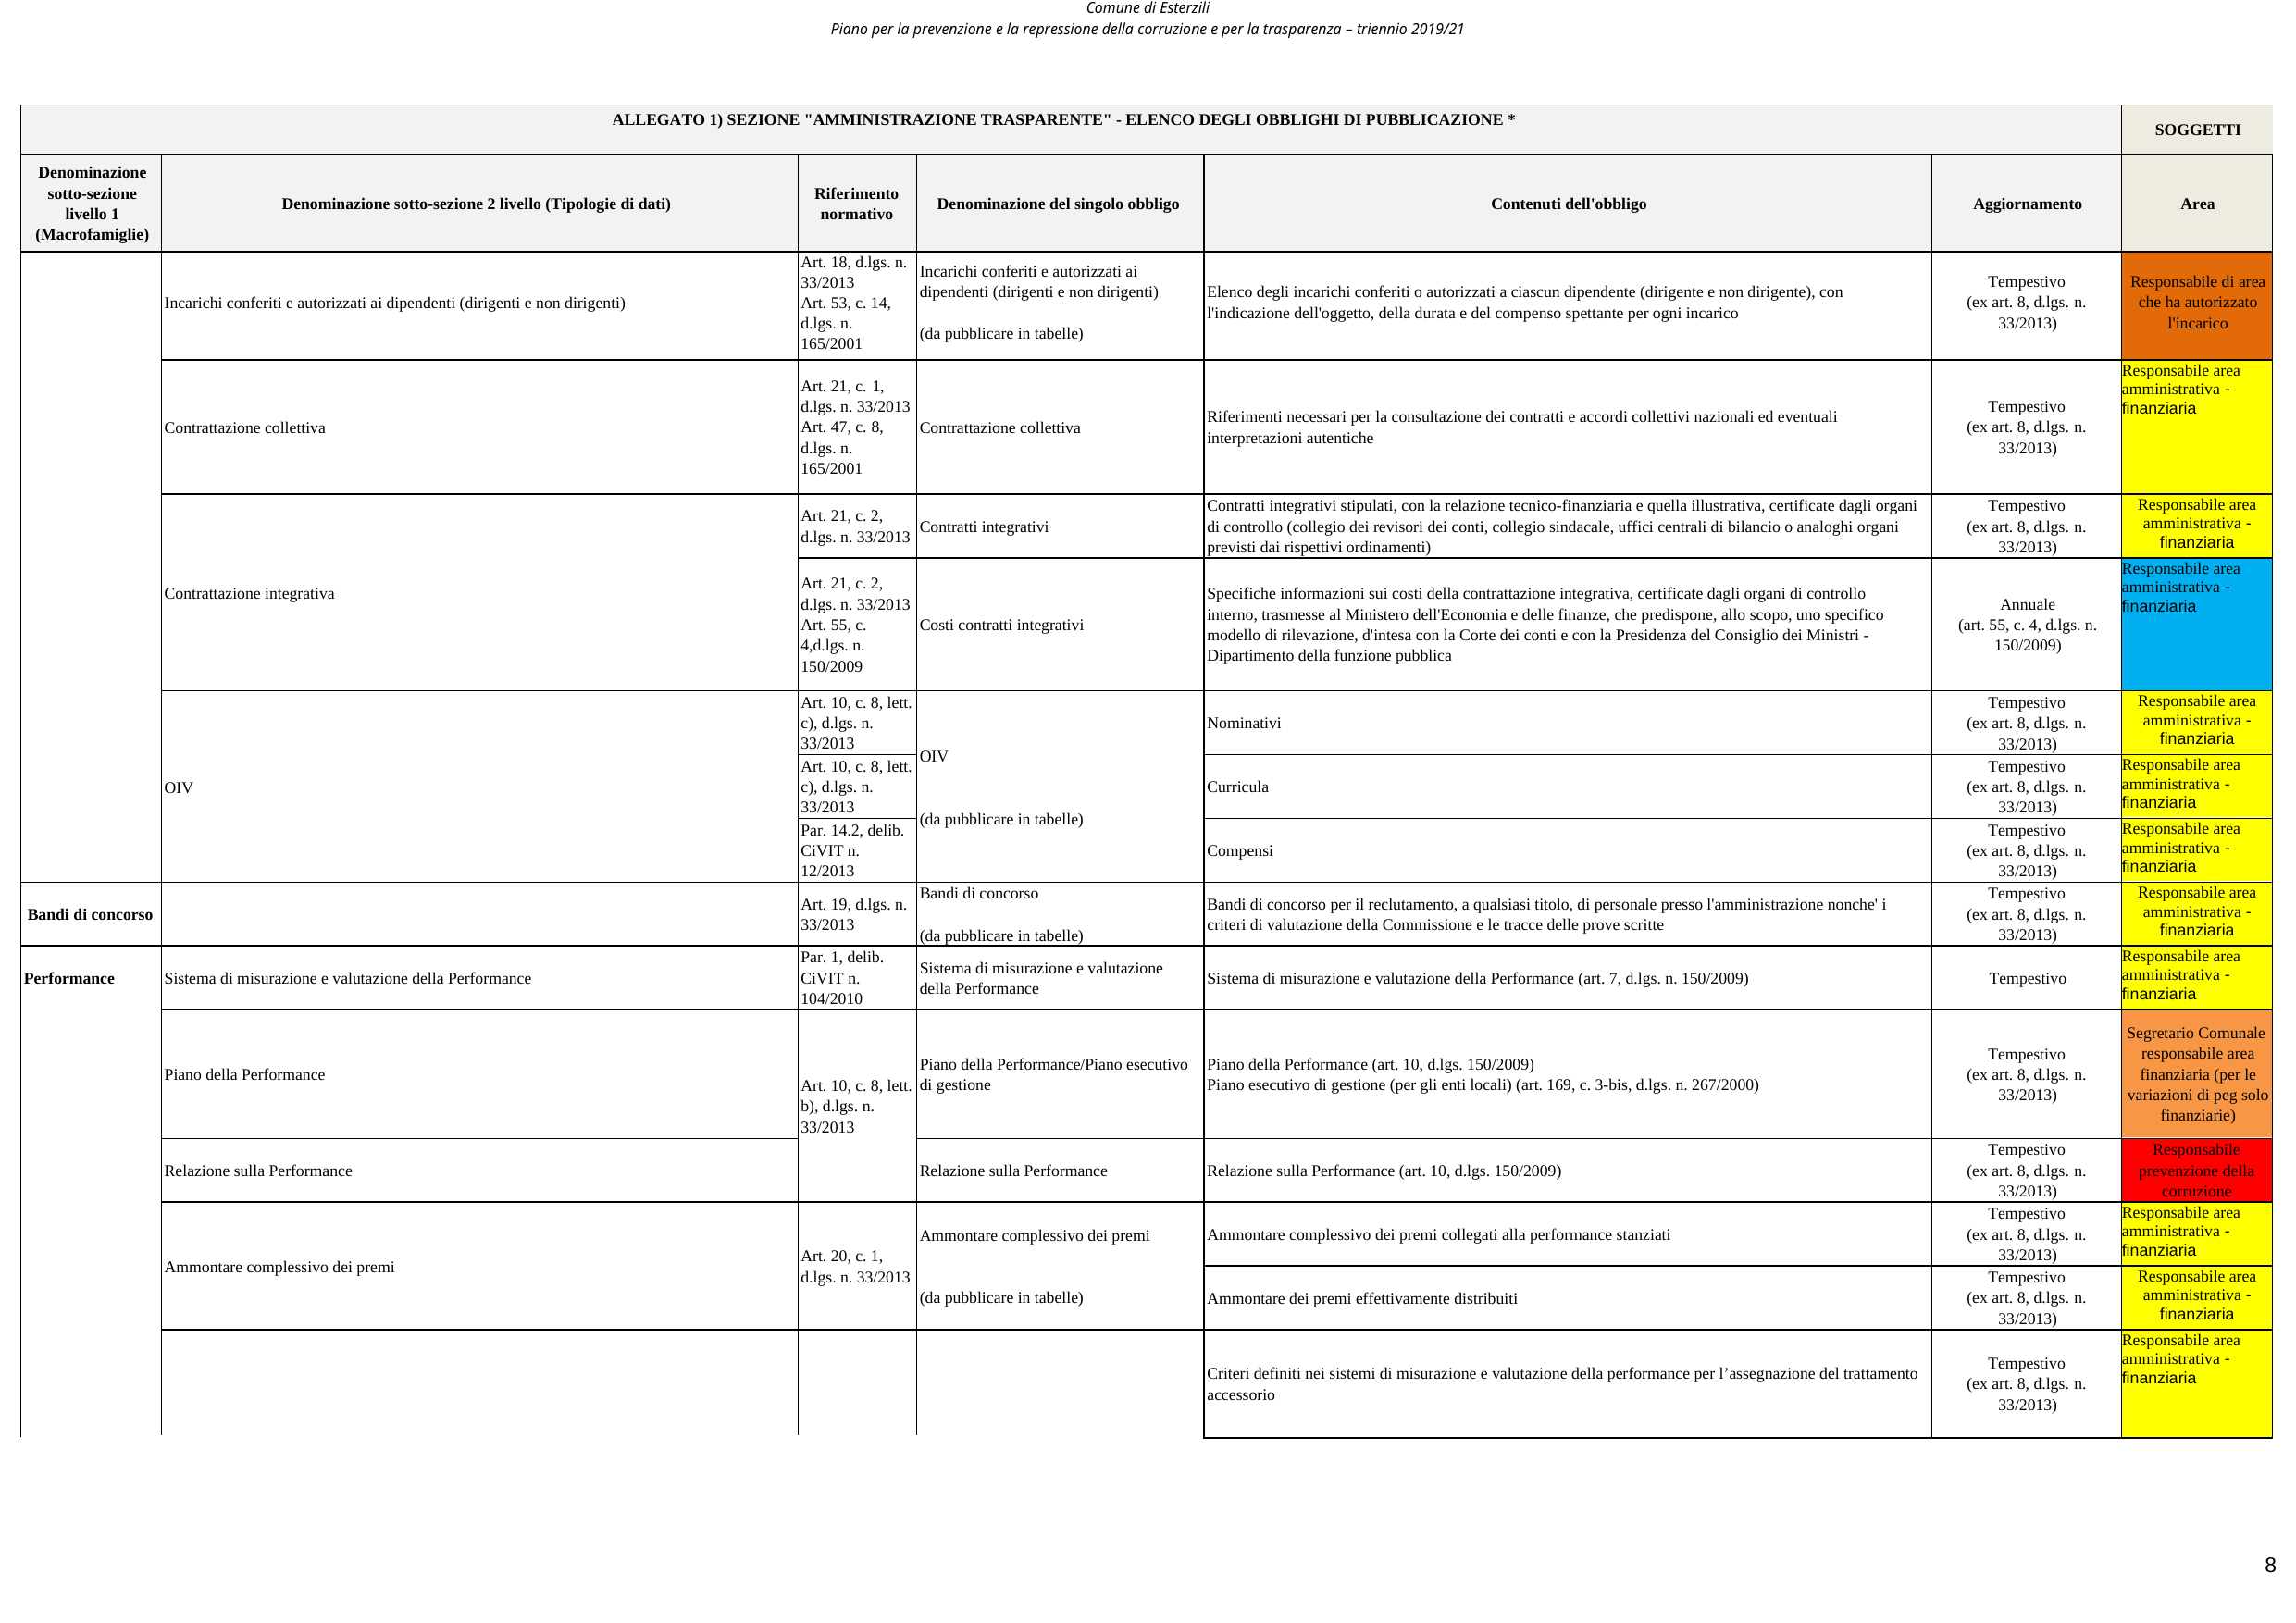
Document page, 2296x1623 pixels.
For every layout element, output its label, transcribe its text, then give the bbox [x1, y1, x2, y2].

table_cell OIV (da pubblicare in tabelle) [917, 691, 1203, 881]
table_cell Riferimento normativo [799, 155, 916, 251]
table_cell Bandi di concorso [21, 883, 161, 945]
table_cell Contrattazione collettiva [917, 361, 1203, 493]
table_cell Tempestivo (ex art. 8, d.lgs. n. 33/2013) [1932, 819, 2121, 881]
table_cell Responsabile area amministrativa - finanziaria [2122, 947, 2272, 1009]
table_cell Responsabile area amministrativa - finanziaria [2122, 495, 2272, 557]
table_cell Annuale (art. 55, c. 4, d.lgs. n. 150/2009) [1932, 559, 2121, 690]
table_cell Performance [21, 947, 161, 1437]
table_header SOGGETTI [2122, 105, 2273, 154]
table_cell Responsabile prevenzione della corruzione [2122, 1139, 2272, 1201]
table_cell [916, 1331, 1203, 1437]
table_cell Compensi [1205, 819, 1931, 881]
table_cell Bandi di concorso (da pubblicare in tabelle) [917, 883, 1203, 945]
table_header ALLEGATO 1) SEZIONE "AMMINISTRAZIONE TRASPARENTE" - ELENCO DEGLI OBBLIGHI DI PUBBLICAZIONE * [21, 105, 2121, 154]
table_cell Relazione sulla Performance [917, 1139, 1203, 1201]
table_cell Responsabile area amministrativa - finanziaria [2122, 883, 2272, 945]
table_cell Art. 10, c. 8, lett. b), d.lgs. n. 33/2013 [799, 1010, 916, 1201]
table_cell Tempestivo (ex art. 8, d.lgs. n. 33/2013) [1932, 1267, 2121, 1329]
table_cell OIV [162, 691, 798, 881]
table_cell Responsabile area amministrativa - finanziaria [2122, 819, 2272, 881]
table_cell Piano della Performance/Piano esecutivo di gestione [917, 1010, 1203, 1137]
table_cell Piano della Performance [162, 1010, 798, 1137]
table_cell Contratti integrativi stipulati, con la relazione tecnico-finanziaria e quella illustrativa, certificate dagli organi di controllo (collegio dei revisori dei conti, collegio sindacale, uffici centrali di bilancio o analoghi organi previsti dai rispettivi ordinamenti) [1205, 495, 1931, 557]
table_cell Responsabile area amministrativa - finanziaria [2122, 361, 2272, 493]
table_cell [798, 1331, 916, 1437]
table_cell Tempestivo (ex art. 8, d.lgs. n. 33/2013) [1932, 1331, 2121, 1437]
table_cell Responsabile area amministrativa - finanziaria [2122, 1267, 2272, 1329]
table_cell [162, 883, 798, 945]
table_cell Responsabile di area che ha autorizzato l'incarico [2122, 253, 2272, 359]
table_cell Sistema di misurazione e valutazione della Performance [917, 947, 1203, 1009]
table_cell Par. 14.2, delib. CiVIT n. 12/2013 [799, 819, 916, 881]
table_cell Denominazione sotto-sezione 2 livello (Tipologie di dati) [162, 155, 798, 251]
table_cell Art. 20, c. 1, d.lgs. n. 33/2013 [799, 1203, 916, 1329]
table_cell Responsabile area amministrativa - finanziaria [2122, 1203, 2272, 1265]
table_cell Aggiornamento [1932, 155, 2121, 251]
table_cell Ammontare dei premi effettivamente distribuiti [1205, 1267, 1931, 1329]
table_cell Relazione sulla Performance (art. 10, d.lgs. 150/2009) [1205, 1139, 1931, 1201]
table_cell Denominazione sotto-sezione livello 1 (Macrofamiglie) [21, 155, 161, 251]
table_cell Tempestivo (ex art. 8, d.lgs. n. 33/2013) [1932, 495, 2121, 557]
table_cell Sistema di misurazione e valutazione della Performance (art. 7, d.lgs. n. 150/2009) [1205, 947, 1931, 1009]
table_cell Ammontare complessivo dei premi (da pubblicare in tabelle) [917, 1203, 1203, 1329]
table_cell Art. 19, d.lgs. n. 33/2013 [799, 883, 916, 945]
table_cell Ammontare complessivo dei premi [162, 1203, 798, 1329]
table_cell Tempestivo (ex art. 8, d.lgs. n. 33/2013) [1932, 253, 2121, 359]
table_cell Segretario Comunale responsabile area finanziaria (per le variazioni di peg solo finanziarie) [2122, 1010, 2272, 1137]
table_cell Tempestivo (ex art. 8, d.lgs. n. 33/2013) [1932, 1139, 2121, 1201]
table_cell Tempestivo (ex art. 8, d.lgs. n. 33/2013) [1932, 883, 2121, 945]
table_cell Responsabile area amministrativa - finanziaria [2122, 1331, 2272, 1437]
table_cell Contrattazione collettiva [162, 361, 798, 493]
table_cell Art. 18, d.lgs. n. 33/2013 Art. 53, c. 14, d.lgs. n. 165/2001 [799, 253, 916, 359]
table_cell Tempestivo [1932, 947, 2121, 1009]
table_cell Nominativi [1205, 691, 1931, 754]
table_cell [162, 1331, 798, 1437]
table_cell Art. 10, c. 8, lett. c), d.lgs. n. 33/2013 [799, 691, 916, 754]
table_cell Denominazione del singolo obbligo [917, 155, 1203, 251]
table_cell Costi contratti integrativi [917, 559, 1203, 690]
table_cell Bandi di concorso per il reclutamento, a qualsiasi titolo, di personale presso l'amministrazione nonche' i criteri di valutazione della Commissione e le tracce delle prove scritte [1205, 883, 1931, 945]
table_cell Piano della Performance (art. 10, d.lgs. 150/2009) Piano esecutivo di gestione (per gli enti locali) (art. 169, c. 3-bis, d.lgs. n. 267/2000) [1205, 1010, 1931, 1137]
table_cell Incarichi conferiti e autorizzati ai dipendenti (dirigenti e non dirigenti) [162, 253, 798, 359]
table_cell Responsabile area amministrativa - finanziaria [2122, 755, 2272, 817]
table_cell Art. 21, c. 1, d.lgs. n. 33/2013 Art. 47, c. 8, d.lgs. n. 165/2001 [799, 361, 916, 493]
table_cell Par. 1, delib. CiVIT n. 104/2010 [799, 947, 916, 1009]
table_cell Relazione sulla Performance [162, 1139, 798, 1201]
table_cell Responsabile area amministrativa - finanziaria [2122, 691, 2272, 754]
table_cell Tempestivo (ex art. 8, d.lgs. n. 33/2013) [1932, 691, 2121, 754]
table_cell Riferimenti necessari per la consultazione dei contratti e accordi collettivi nazionali ed eventuali interpretazioni autentiche [1205, 361, 1931, 493]
table_cell Ammontare complessivo dei premi collegati alla performance stanziati [1205, 1203, 1931, 1265]
table_cell [21, 253, 161, 881]
table_cell Contratti integrativi [917, 495, 1203, 557]
table_cell Contenuti dell'obbligo [1205, 155, 1931, 251]
table_cell Tempestivo (ex art. 8, d.lgs. n. 33/2013) [1932, 755, 2121, 817]
table_cell Area [2122, 155, 2272, 251]
table_cell Incarichi conferiti e autorizzati ai dipendenti (dirigenti e non dirigenti) (da pubblicare in tabelle) [917, 253, 1203, 359]
table_cell Elenco degli incarichi conferiti o autorizzati a ciascun dipendente (dirigente e non dirigente), con l'indicazione dell'oggetto, della durata e del compenso spettante per ogni incarico [1205, 253, 1931, 359]
table_cell Curricula [1205, 755, 1931, 817]
table_cell Tempestivo (ex art. 8, d.lgs. n. 33/2013) [1932, 361, 2121, 493]
table_cell Tempestivo (ex art. 8, d.lgs. n. 33/2013) [1932, 1203, 2121, 1265]
table_cell Responsabile area amministrativa - finanziaria [2122, 559, 2272, 690]
table_cell Criteri definiti nei sistemi di misurazione e valutazione della performance per l’assegnazione del trattamento accessorio [1205, 1331, 1931, 1437]
table_cell Contrattazione integrativa [162, 495, 798, 690]
table_cell Specifiche informazioni sui costi della contrattazione integrativa, certificate dagli organi di controllo interno, trasmesse al Ministero dell'Economia e delle finanze, che predispone, allo scopo, uno specifico modello di rilevazione, d'intesa con la Corte dei conti e con la Presidenza del Consiglio dei Ministri - Dipartimento della funzione pubblica [1205, 559, 1931, 690]
table_cell Sistema di misurazione e valutazione della Performance [162, 947, 798, 1009]
table_cell Art. 10, c. 8, lett. c), d.lgs. n. 33/2013 [799, 755, 916, 817]
table_cell Art. 21, c. 2, d.lgs. n. 33/2013 [799, 495, 916, 557]
table_cell Art. 21, c. 2, d.lgs. n. 33/2013 Art. 55, c. 4,d.lgs. n. 150/2009 [799, 559, 916, 690]
table_cell Tempestivo (ex art. 8, d.lgs. n. 33/2013) [1932, 1010, 2121, 1137]
